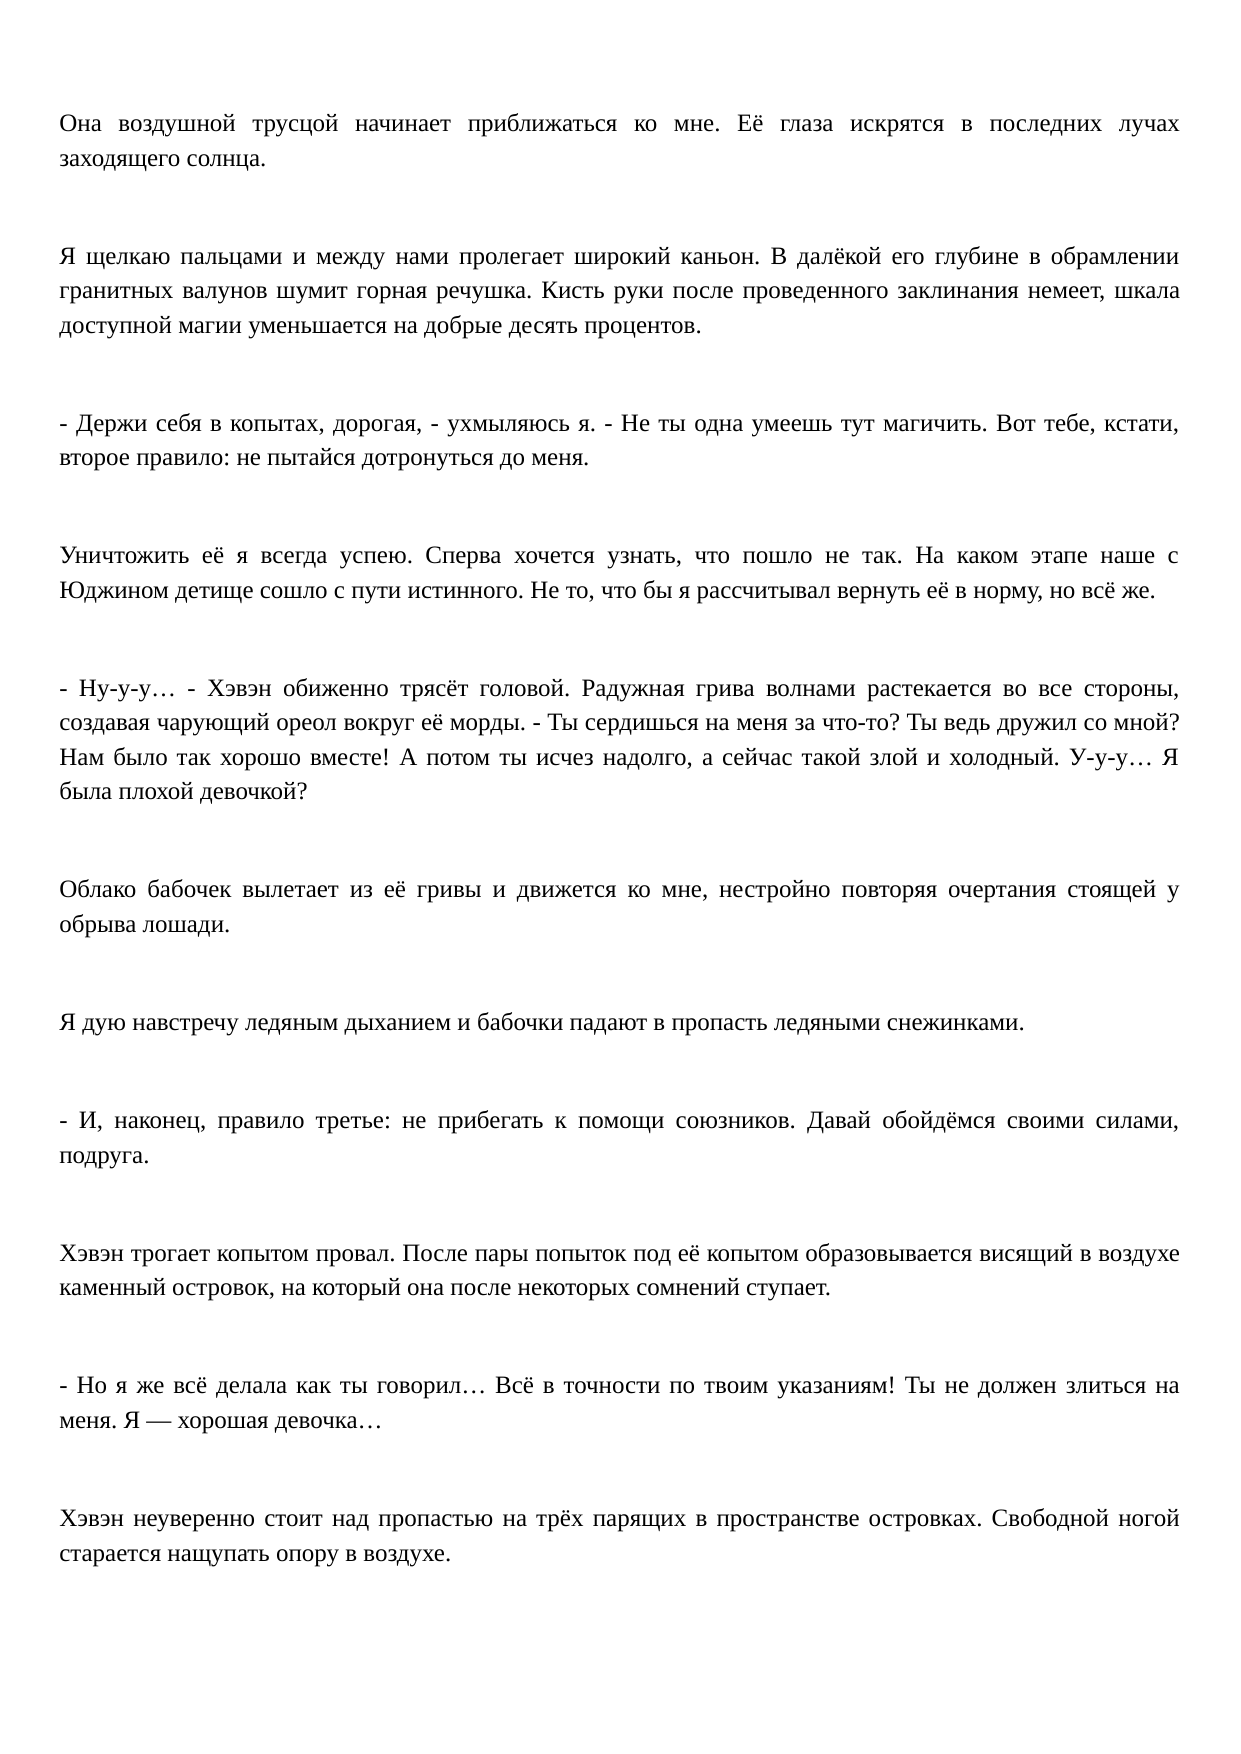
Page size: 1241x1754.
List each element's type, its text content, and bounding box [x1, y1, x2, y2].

text - И, наконец, правило третье: не прибегать к помощи союзников. Давай обойдёмся своими силами, подруга. [59, 1105, 1181, 1168]
text Я дую навстречу ледяным дыханием и бабочки падают в пропасть ледяными снежинками. [59, 1007, 1181, 1036]
text Она воздушной трусцой начинает приближаться ко мне. Её глаза искрятся в последних лучах заходящего солнца. [59, 108, 1181, 171]
text - Но я же всё делала как ты говорил… Всё в точности по твоим указаниям! Ты не должен злиться на меня. Я — хорошая девочка… [59, 1371, 1181, 1434]
text Хэвэн трогает копытом провал. После пары попыток под её копытом образовывается висящий в воздухе каменный островок, на который она после некоторых сомнений ступает. [59, 1238, 1181, 1301]
text - Ну-у-у… - Хэвэн обиженно трясёт головой. Радужная грива волнами растекается во все стороны, создавая чарующий ореол вокруг её морды. - Ты сердишься на меня за что-то? Ты ведь дружил со мной? Нам было так хорошо вместе! А потом ты исчез надолго, а сейчас такой злой и холодный. У-у-у… Я была плохой девочкой? [59, 673, 1181, 805]
text Я щелкаю пальцами и между нами пролегает широкий каньон. В далёкой его глубине в обрамлении гранитных валунов шумит горная речушка. Кисть руки после проведенного заклинания немеет, шкала доступной магии уменьшается на добрые десять процентов. [59, 241, 1181, 338]
text Облако бабочек вылетает из её гривы и движется ко мне, нестройно повторяя очертания стоящей у обрыва лошади. [59, 874, 1181, 938]
text Хэвэн неуверенно стоит над пропастью на трёх парящих в пространстве островках. Свободной ногой старается нащупать опору в воздухе. [59, 1503, 1181, 1566]
text Уничтожить её я всегда успею. Сперва хочется узнать, что пошло не так. На каком этапе наше с Юджином детище сошло с пути истинного. Не то, что бы я рассчитывал вернуть её в норму, но всё же. [59, 540, 1181, 604]
text - Держи себя в копытах, дорогая, - ухмыляюсь я. - Не ты одна умеешь тут магичить. Вот тебе, кстати, второе правило: не пытайся дотронуться до меня. [59, 408, 1181, 471]
